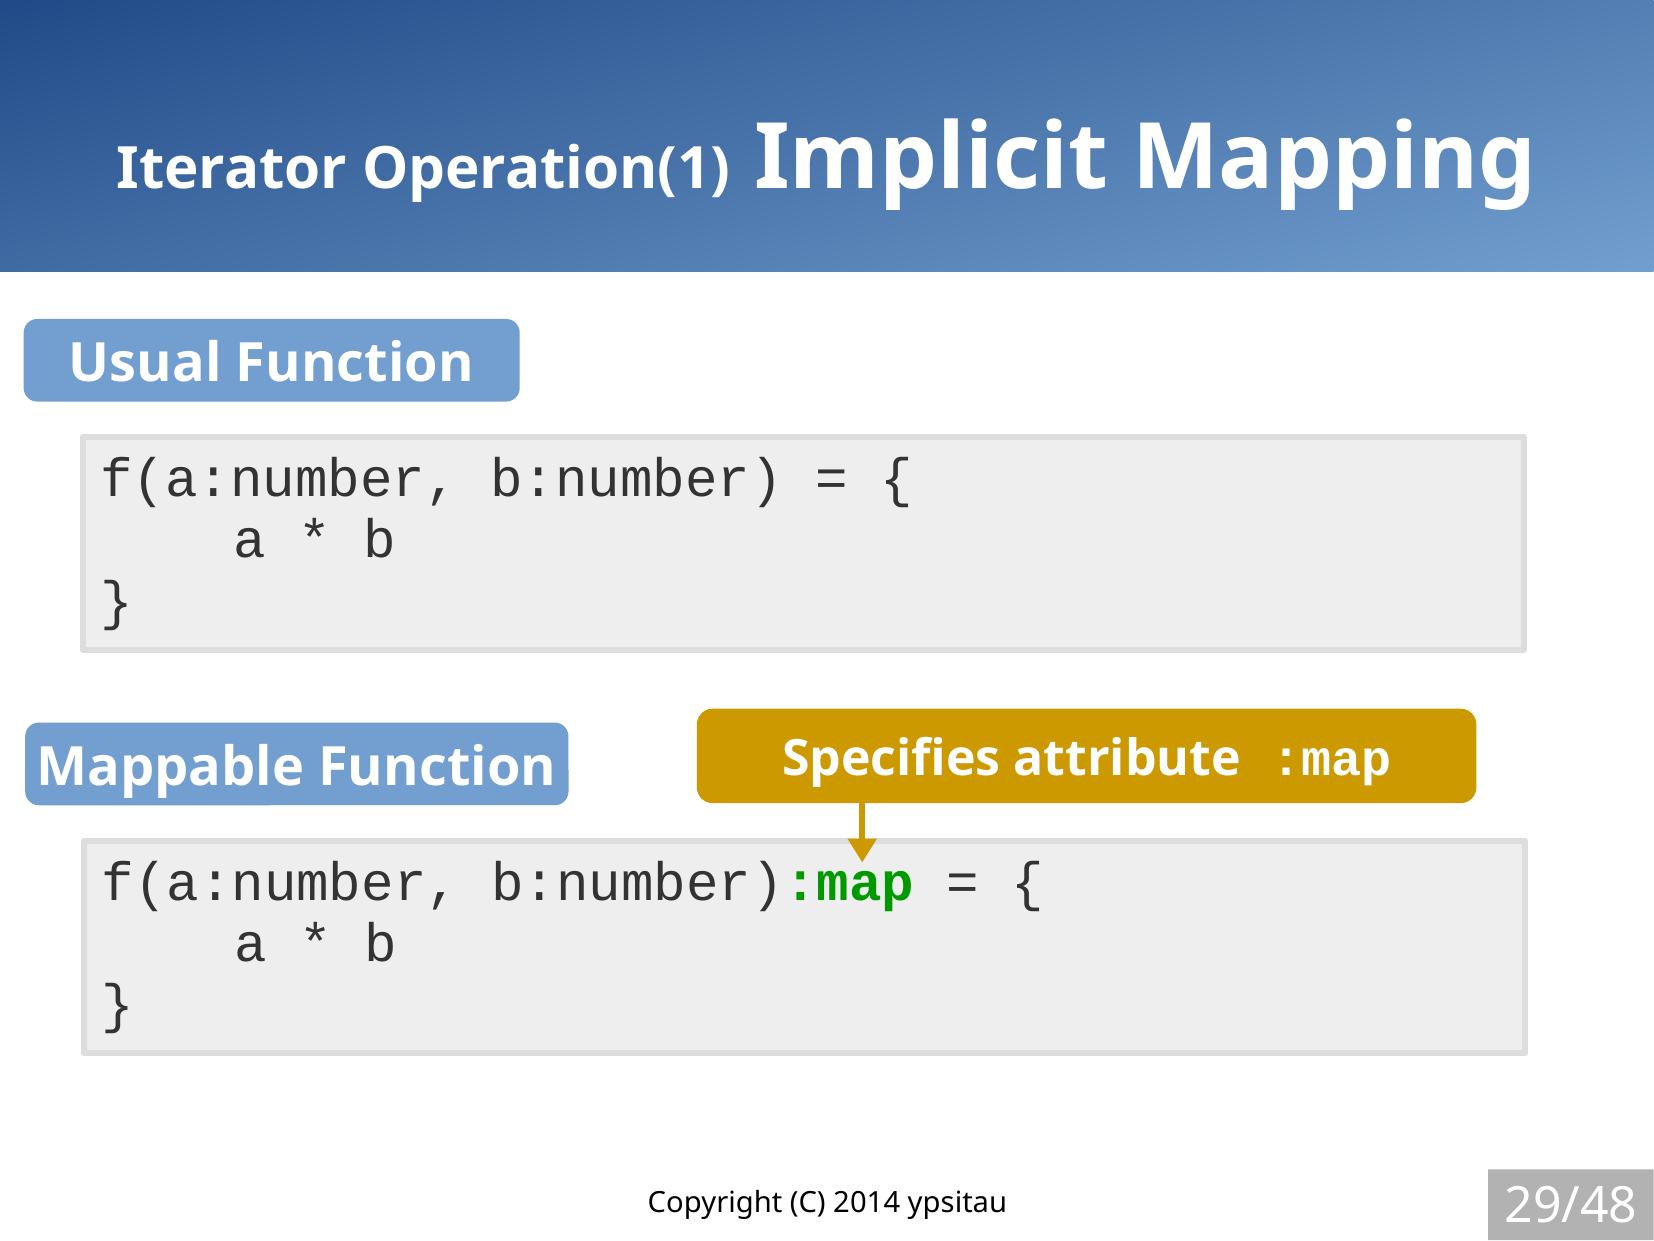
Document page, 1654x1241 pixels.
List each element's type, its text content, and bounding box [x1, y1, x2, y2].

title Iterator Operation(1) Implicit Mapping [82, 49, 1571, 257]
text_box Usual Function [23, 318, 520, 402]
text_box Specifies attribute :map [696, 708, 1477, 804]
text_box Mappable Function [25, 722, 569, 806]
text_box f(a:number, b:number) = { a * b } [82, 437, 1524, 650]
text_box f(a:number, b:number):map = { a * b } [84, 840, 1526, 1054]
